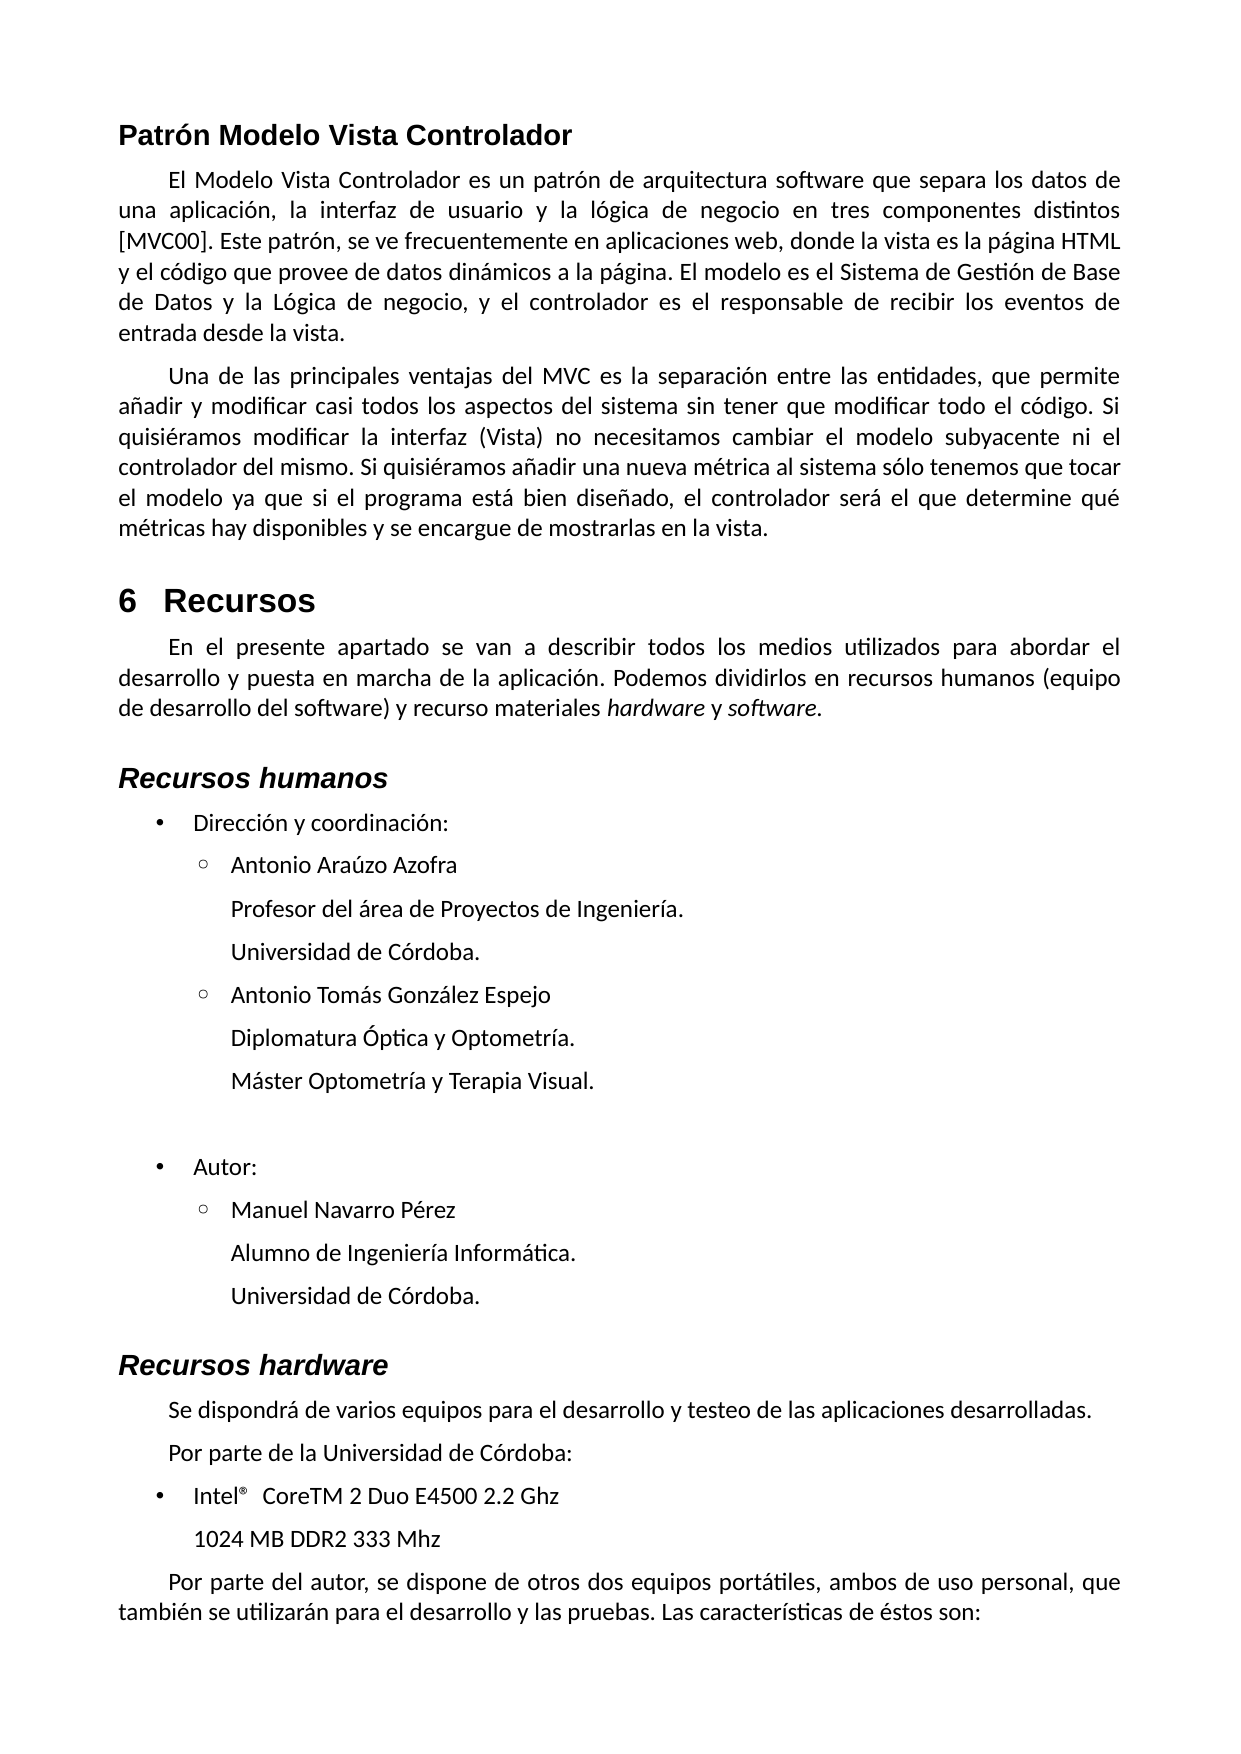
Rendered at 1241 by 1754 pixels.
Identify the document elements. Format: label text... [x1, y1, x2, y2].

text En el presente apartado se van a describir todos los medios utilizados para abordar el desarrollo y puesta en marcha de la aplicación. Podemos dividirlos en recursos humanos (equipo de desarrollo del software) y recurso materiales hardware y software. [118, 632, 1122, 723]
list 1024 MB DDR2 333 Mhz [156, 1523, 1122, 1553]
list Diplomatura Óptica y Optometría. [193, 1022, 1122, 1052]
list Alumno de Ingeniería Informática. [193, 1237, 1122, 1267]
list Manuel Navarro Pérez [193, 1194, 1122, 1224]
list Universidad de Córdoba. [193, 936, 1122, 966]
list Intel® CoreTM 2 Duo E4500 2.2 Ghz [156, 1480, 1122, 1511]
list Autor: [156, 1151, 1122, 1181]
subtitle Recursos [118, 580, 1122, 619]
list Antonio Araúzo Azofra [193, 850, 1122, 880]
text Una de las principales ventajas del MVC es la separación entre las entidades, que permite añadir y modificar casi todos los aspectos del sistema sin tener que modificar todo el código. Si quisiéramos modificar la interfaz (Vista) no necesitamos cambiar el modelo subyacente ni el controlador del mismo. Si quisiéramos añadir una nueva métrica al sistema sólo tenemos que tocar el modelo ya que si el programa está bien diseñado, el controlador será el que determine qué métricas hay disponibles y se encargue de mostrarlas en la vista. [118, 360, 1122, 543]
list Dirección y coordinación: [156, 807, 1122, 837]
text Se dispondrá de varios equipos para el desarrollo y testeo de las aplicaciones desarrolladas. [118, 1394, 1122, 1424]
list Universidad de Córdoba. [193, 1280, 1122, 1310]
list Máster Optometría y Terapia Visual. [193, 1065, 1122, 1095]
text Por parte del autor, se dispone de otros dos equipos portátiles, ambos de uso personal, que también se utilizarán para el desarrollo y las pruebas. Las características de éstos son: [118, 1566, 1122, 1627]
text El Modelo Vista Controlador es un patrón de arquitectura software que separa los datos de una aplicación, la interfaz de usuario y la lógica de negocio en tres componentes distintos [MVC00]. Este patrón, se ve frecuentemente en aplicaciones web, donde la vista es la página HTML y el código que provee de datos dinámicos a la página. El modelo es el Sistema de Gestión de Base de Datos y la Lógica de negocio, y el controlador es el responsable de recibir los eventos de entrada desde la vista. [118, 164, 1122, 347]
text Por parte de la Universidad de Córdoba: [118, 1437, 1122, 1467]
subtitle Recursos humanos [118, 761, 1122, 794]
subtitle Patrón Modelo Vista Controlador [118, 118, 1122, 152]
list Profesor del área de Proyectos de Ingeniería. [193, 893, 1122, 923]
subtitle Recursos hardware [118, 1348, 1122, 1381]
list Antonio Tomás González Espejo [193, 979, 1122, 1009]
